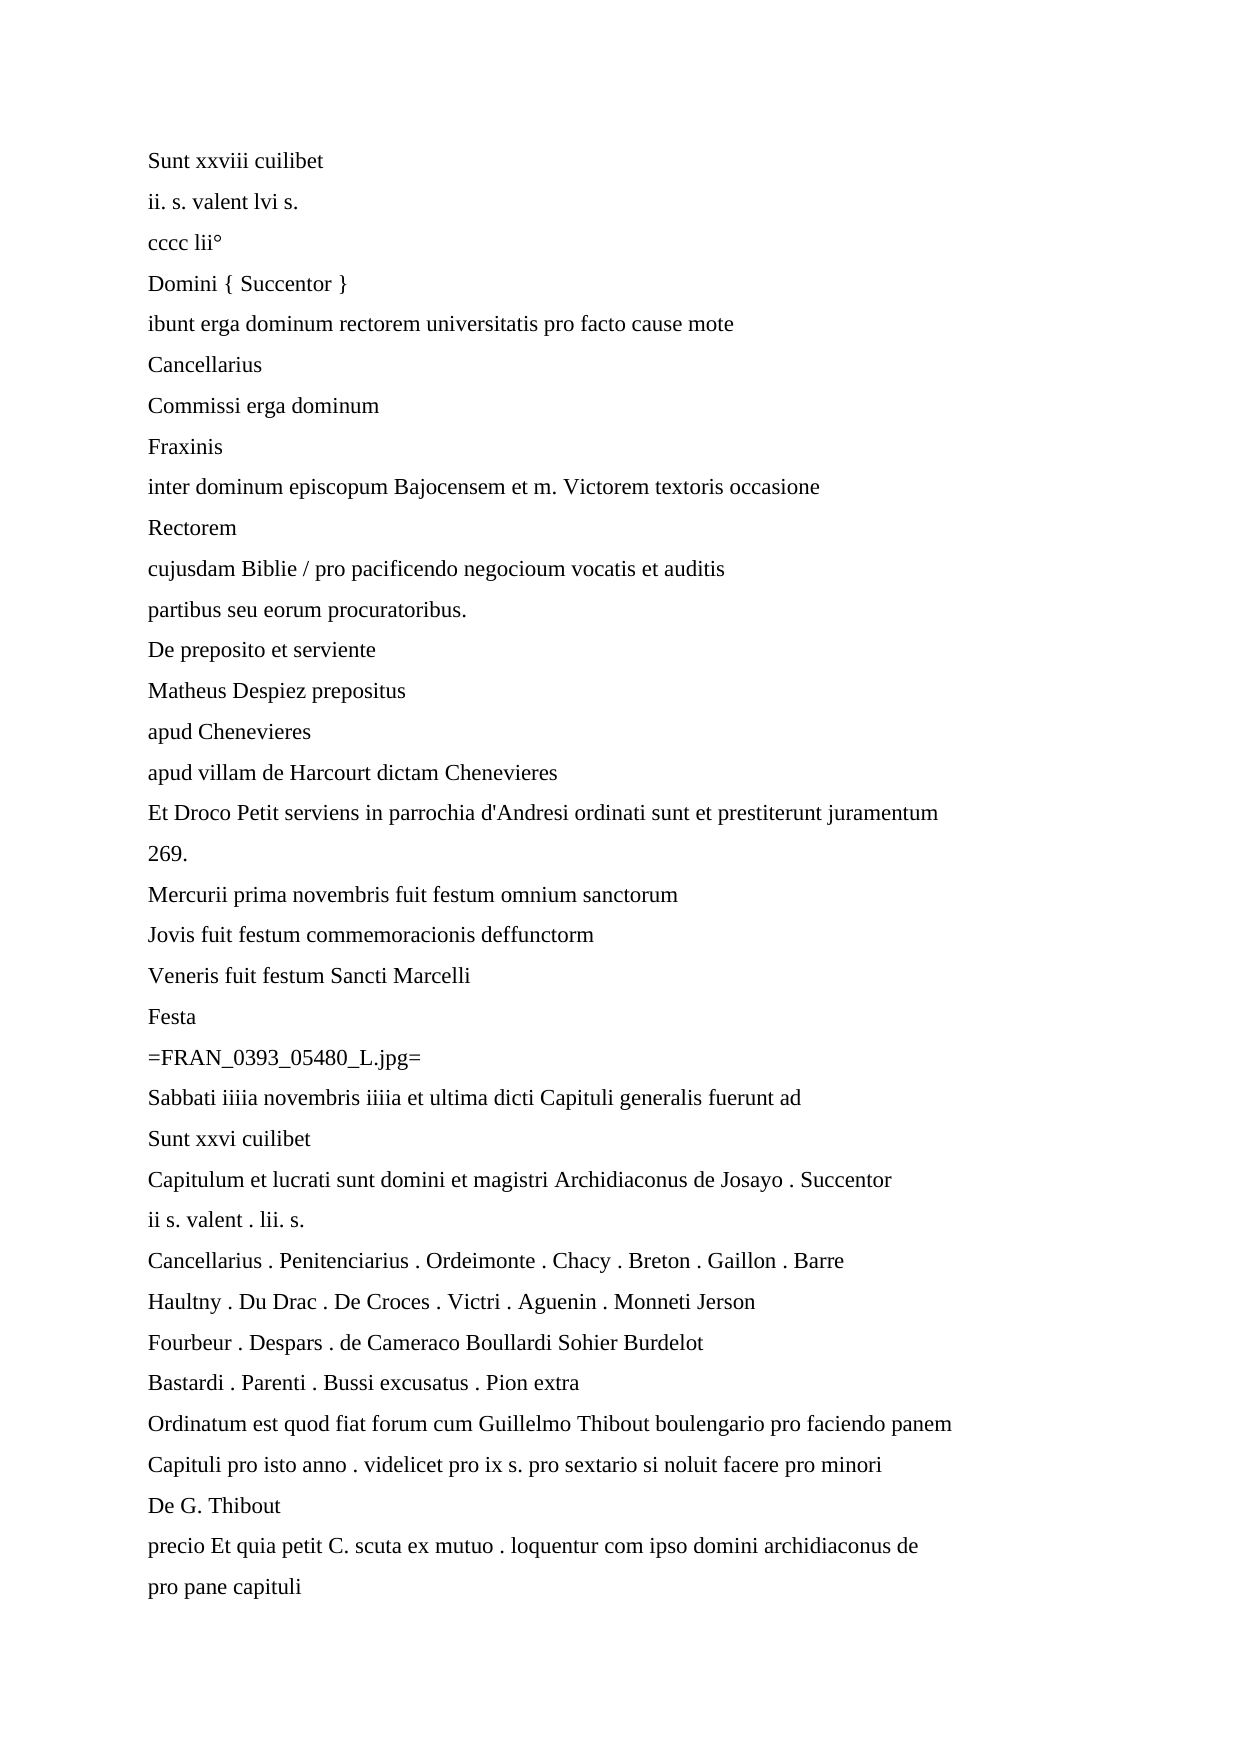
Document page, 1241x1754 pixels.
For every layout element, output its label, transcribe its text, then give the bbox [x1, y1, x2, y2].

text ii. s. valent lvi s. [148, 188, 1093, 215]
text Sunt xxvi cuilibet [148, 1125, 1093, 1151]
text Et Droco Petit serviens in parrochia d'Andresi ordinati sunt et prestiterunt juramentum [148, 799, 1093, 826]
text Domini { Succentor } [148, 270, 1093, 296]
text ii s. valent . lii. s. [148, 1207, 1093, 1233]
text Haultny . Du Drac . De Croces . Victri . Aguenin . Monneti Jerson [148, 1288, 1093, 1314]
text Cancellarius [148, 351, 1093, 378]
text apud villam de Harcourt dictam Chenevieres [148, 758, 1093, 785]
text precio Et quia petit C. scuta ex mutuo . loquentur com ipso domini archidiaconus de [148, 1532, 1093, 1559]
text Commissi erga dominum [148, 392, 1093, 418]
text Ordinatum est quod fiat forum cum Guillelmo Thibout boulengario pro faciendo panem [148, 1410, 1093, 1437]
text Bastardi . Parenti . Bussi excusatus . Pion extra [148, 1369, 1093, 1396]
text cccc lii° [148, 229, 1093, 255]
text Festa [148, 1003, 1093, 1029]
text cujusdam Biblie / pro pacificendo negocioum vocatis et auditis [148, 555, 1093, 581]
text Mercurii prima novembris fuit festum omnium sanctorum [148, 881, 1093, 907]
text Veneris fuit festum Sancti Marcelli [148, 962, 1093, 988]
text Sabbati iiiia novembris iiiia et ultima dicti Capituli generalis fuerunt ad [148, 1084, 1093, 1111]
text inter dominum episcopum Bajocensem et m. Victorem textoris occasione [148, 473, 1093, 500]
text Fraxinis [148, 433, 1093, 459]
text Capitulum et lucrati sunt domini et magistri Archidiaconus de Josayo . Succentor [148, 1166, 1093, 1192]
text partibus seu eorum procuratoribus. [148, 596, 1093, 622]
text Capituli pro isto anno . videlicet pro ix s. pro sextario si noluit facere pro minori [148, 1451, 1093, 1477]
text Fourbeur . Despars . de Cameraco Boullardi Sohier Burdelot [148, 1329, 1093, 1355]
text Matheus Despiez prepositus [148, 677, 1093, 703]
text 269. [148, 840, 1093, 866]
text De G. Thibout [148, 1492, 1093, 1518]
text Cancellarius . Penitenciarius . Ordeimonte . Chacy . Breton . Gaillon . Barre [148, 1247, 1093, 1274]
text Sunt xxviii cuilibet [148, 148, 1093, 174]
text apud Chenevieres [148, 718, 1093, 744]
text De preposito et serviente [148, 636, 1093, 663]
text pro pane capituli [148, 1573, 1093, 1599]
text =FRAN_0393_05480_L.jpg= [148, 1044, 1093, 1070]
text Jovis fuit festum commemoracionis deffunctorm [148, 921, 1093, 948]
text ibunt erga dominum rectorem universitatis pro facto cause mote [148, 311, 1093, 337]
text Rectorem [148, 514, 1093, 541]
